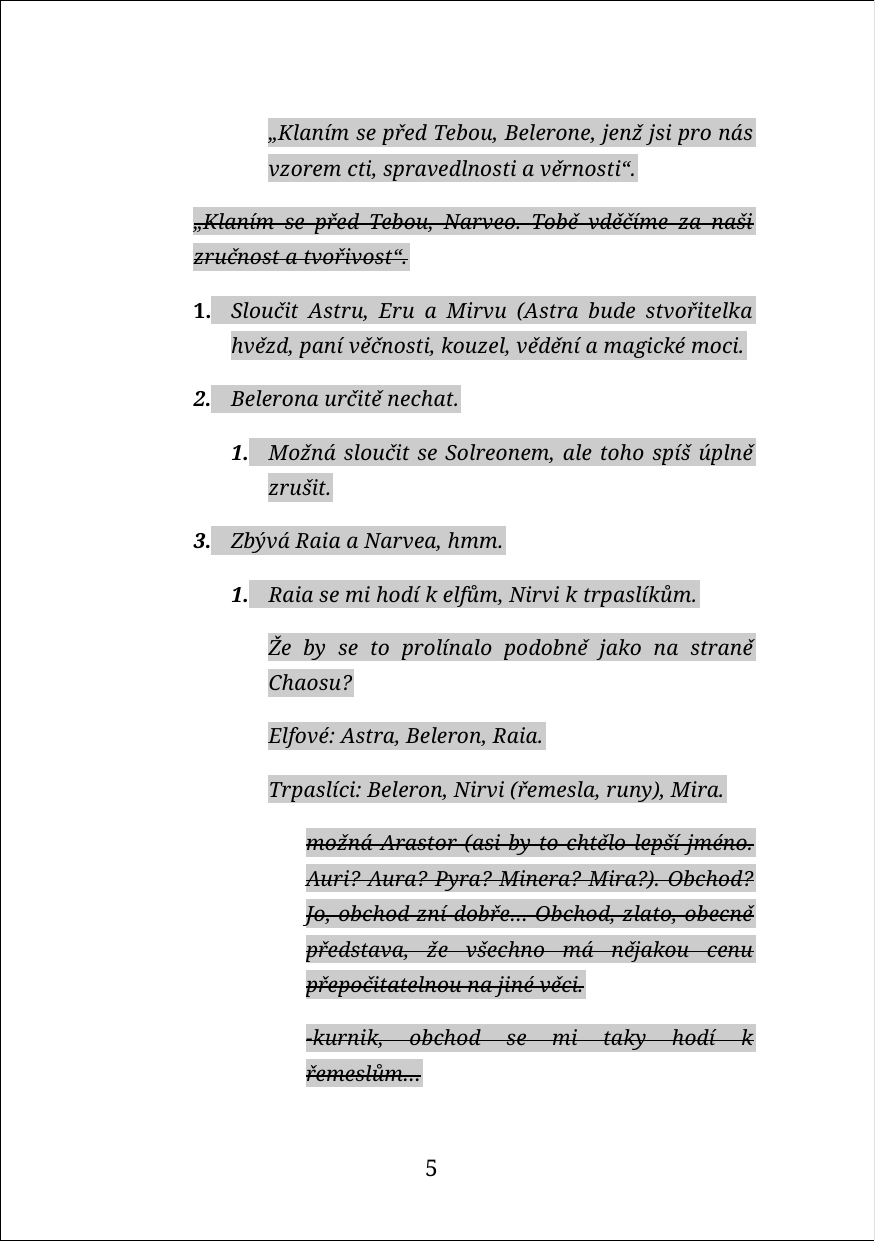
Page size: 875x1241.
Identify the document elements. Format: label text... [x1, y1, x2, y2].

list Belerona určitě nechat. [193, 384, 756, 413]
list Trpaslíci: Beleron, Nirvi (řemesla, runy), Mira. [231, 775, 756, 803]
list Že by se to prolínalo podobně jako na straně Chaosu? [231, 633, 756, 697]
list Sloučit Astru, Eru a Mirvu (Astra bude stvořitelka hvězd, paní věčnosti, kouzel, vědění a magické moci. [193, 296, 756, 360]
list Možná sloučit se Solreonem, ale toho spíš úplně zrušit. [231, 438, 756, 502]
list Elfové: Astra, Beleron, Raia. [231, 722, 756, 750]
list „Klaním se před Tebou, Belerone, jenž jsi pro nás vzorem cti, spravedlnosti a věrnosti“. [231, 118, 756, 182]
list „Klaním se před Tebou, Narveo. Tobě vděčíme za naši zručnost a tvořivost“. [156, 207, 756, 271]
list Zbývá Raia a Narvea, hmm. [193, 526, 756, 555]
list možná Arastor (asi by to chtělo lepší jméno. Auri? Aura? Pyra? Minera? Mira?). Obchod? Jo, obchod zní dobře… Obchod, zlato, obecně představa, že všechno má nějakou cenu přepočitatelnou na jiné věci. [268, 828, 756, 999]
list Raia se mi hodí k elfům, Nirvi k trpaslíkům. [231, 580, 756, 608]
list -kurnik, obchod se mi taky hodí k řemeslům… [268, 1023, 756, 1087]
